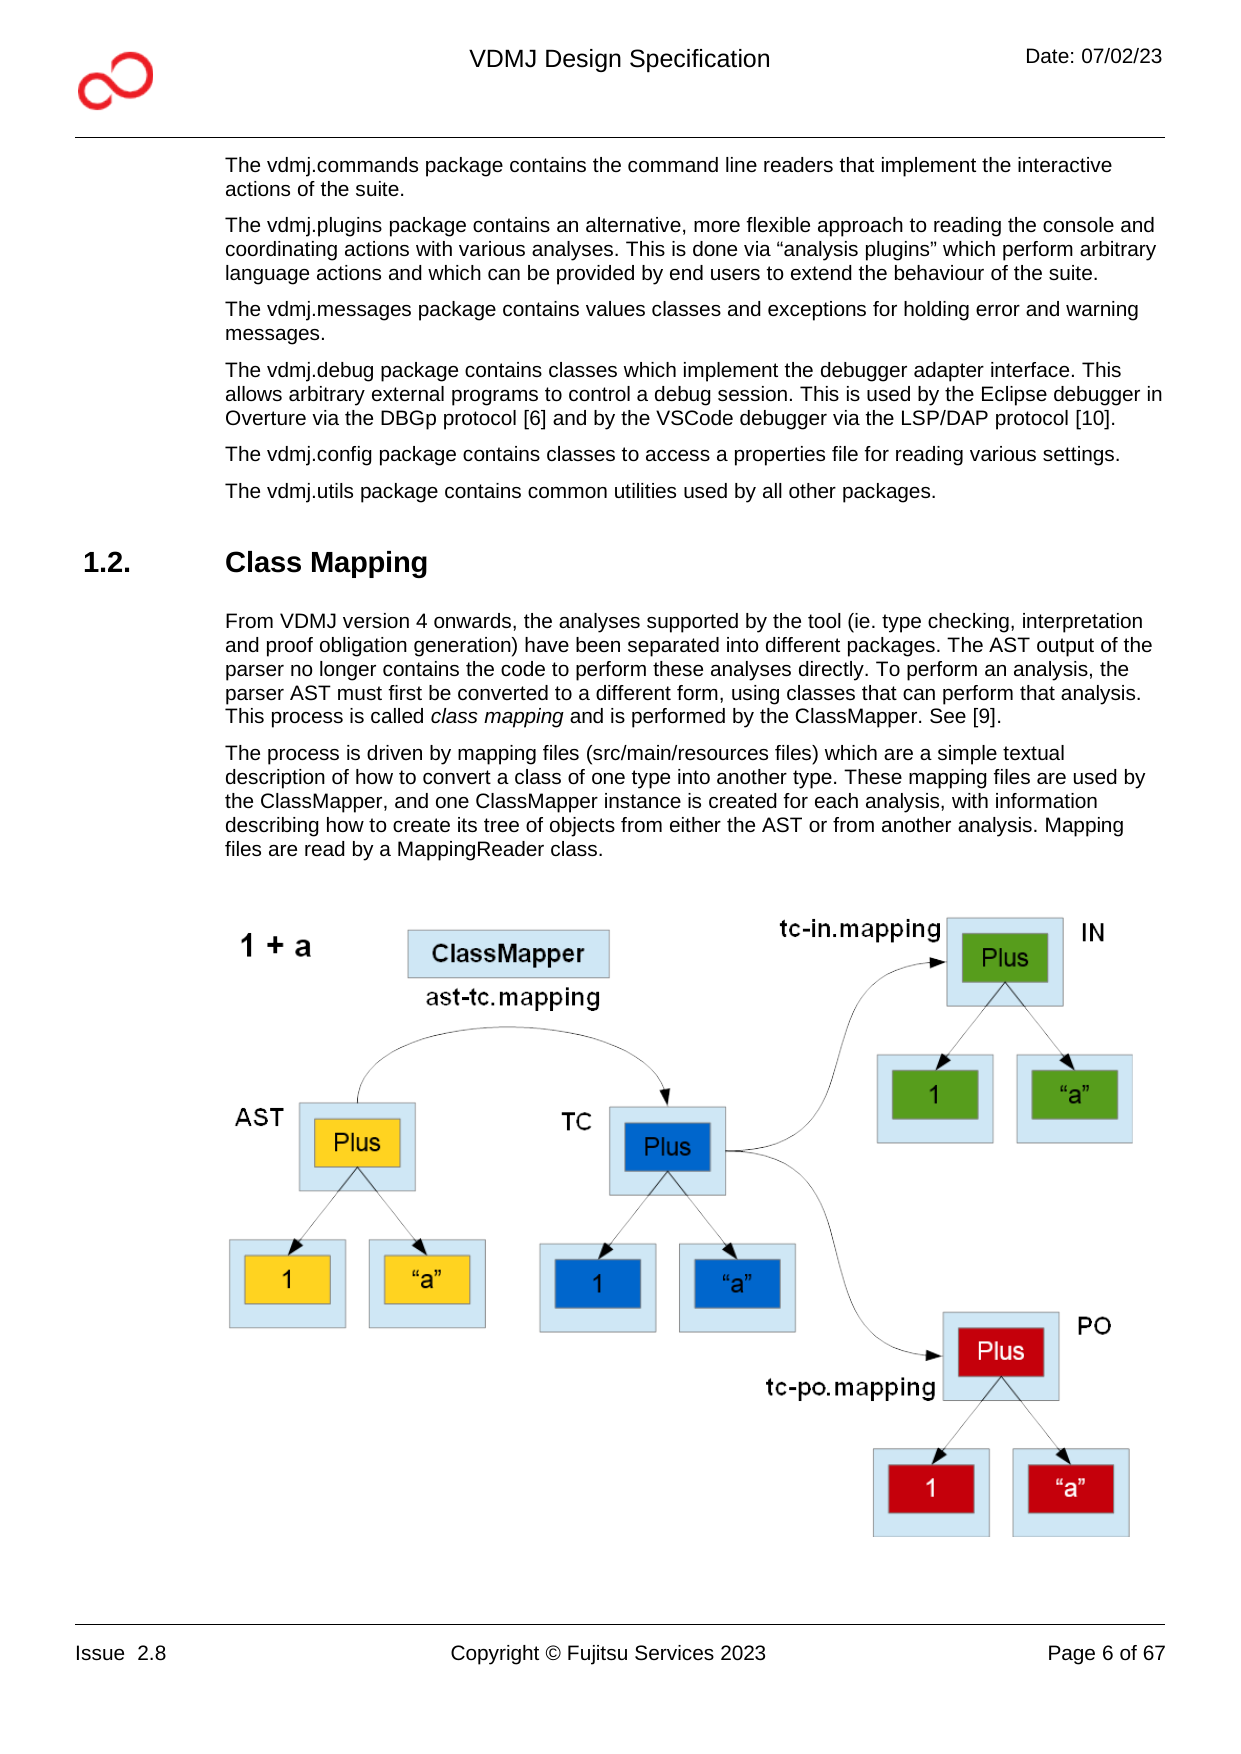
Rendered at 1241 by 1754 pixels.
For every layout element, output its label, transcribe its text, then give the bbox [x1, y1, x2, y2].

picture [225, 910, 1133, 1537]
text The vdmj.messages package contains values classes and exceptions for holding error and warning messages. [225, 298, 1165, 346]
text The vdmj.commands package contains the command line readers that implement the interactive actions of the suite. [225, 153, 1165, 201]
text The vdmj.utils package contains common utilities used by all other packages. [225, 479, 1165, 503]
text The vdmj.config package contains classes to access a properties file for reading various settings. [225, 442, 1165, 466]
picture [78, 44, 153, 120]
text The process is driven by mapping files (src/main/resources files) which are a simple textual description of how to convert a class of one type into another type. These mapping files are used by the ClassMapper, and one ClassMapper instance is created for each analysis, with information describing how to create its tree of objects from either the AST or from another analysis. Mapping files are read by a MappingReader class. [225, 741, 1165, 861]
text The vdmj.debug package contains classes which implement the debugger adapter interface. This allows arbitrary external programs to control a debug session. This is used by the Eclipse debugger in Overture via the DBGp protocol [6] and by the VSCode debugger via the LSP/DAP protocol [10]. [225, 358, 1165, 430]
subtitle Class Mapping [75, 545, 1165, 579]
text From VDMJ version 4 onwards, the analyses supported by the tool (ie. type checking, interpretation and proof obligation generation) have been separated into different packages. The AST output of the parser no longer contains the code to perform these analyses directly. To perform an analysis, the parser AST must first be converted to a different form, using classes that can perform that analysis. This process is called class mapping and is performed by the ClassMapper. See [9]. [225, 609, 1165, 729]
text The vdmj.plugins package contains an alternative, more flexible approach to reading the console and coordinating actions with various analyses. This is done via “analysis plugins” which perform arbitrary language actions and which can be provided by end users to extend the behaviour of the suite. [225, 213, 1165, 285]
